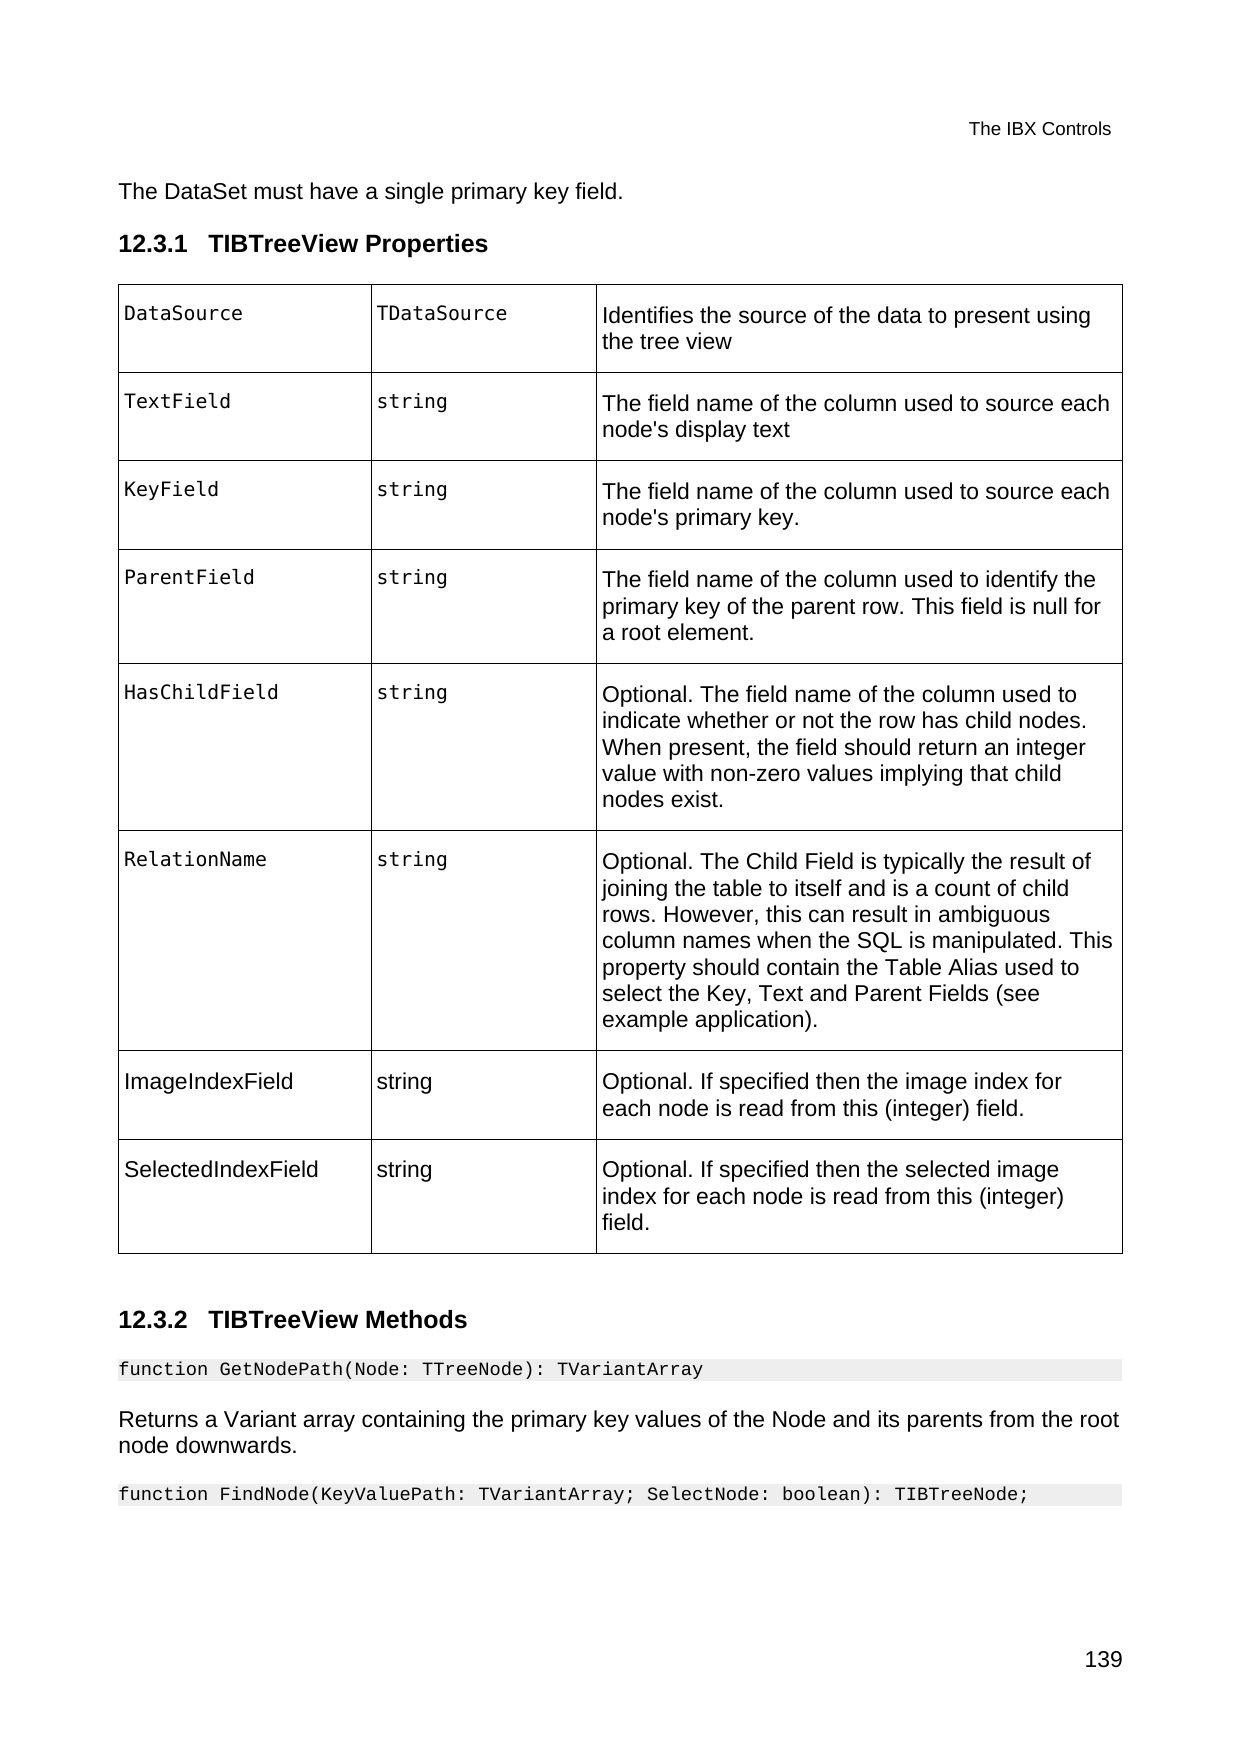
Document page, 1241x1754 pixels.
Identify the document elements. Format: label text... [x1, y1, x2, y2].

table_header DataSource [119, 285, 371, 372]
table_header Identifies the source of the data to present using the tree view [597, 285, 1122, 372]
table_cell string [372, 373, 596, 460]
table_cell string [372, 550, 596, 663]
table_cell Optional. If specified then the image index for each node is read from this (integer) field. [597, 1051, 1122, 1138]
text function FindNode(KeyValuePath: TVariantArray; SelectNode: boolean): TIBTreeNode; [118, 1484, 1122, 1506]
table_cell HasChildField [119, 664, 371, 830]
subtitle TIBTreeView Properties [118, 229, 1122, 258]
table_cell The field name of the column used to source each node's display text [597, 373, 1122, 460]
table_cell The field name of the column used to identify the primary key of the parent row. This field is null for a root element. [597, 550, 1122, 663]
table_cell string [372, 1051, 596, 1138]
table_header TDataSource [372, 285, 596, 372]
table_cell string [372, 831, 596, 1050]
table_cell string [372, 461, 596, 548]
table_cell ParentField [119, 550, 371, 663]
table_cell The field name of the column used to source each node's primary key. [597, 461, 1122, 548]
text function GetNodePath(Node: TTreeNode): TVariantArray [118, 1359, 1122, 1381]
table_cell ImageIndexField [119, 1051, 371, 1138]
table_cell RelationName [119, 831, 371, 1050]
table_cell string [372, 664, 596, 830]
table_cell string [372, 1140, 596, 1253]
table_cell Optional. If specified then the selected image index for each node is read from this (integer) field. [597, 1140, 1122, 1253]
table_cell SelectedIndexField [119, 1140, 371, 1253]
table_cell TextField [119, 373, 371, 460]
table_cell Optional. The field name of the column used to indicate whether or not the row has child nodes. When present, the field should return an integer value with non-zero values implying that child nodes exist. [597, 664, 1122, 830]
text Returns a Variant array containing the primary key values of the Node and its parents from the root node downwards. [118, 1406, 1122, 1459]
subtitle TIBTreeView Methods [118, 1305, 1122, 1334]
table_cell KeyField [119, 461, 371, 548]
table_cell Optional. The Child Field is typically the result of joining the table to itself and is a count of child rows. However, this can result in ambiguous column names when the SQL is manipulated. This property should contain the Table Alias used to select the Key, Text and Parent Fields (see example application). [597, 831, 1122, 1050]
text The DataSet must have a single primary key field. [118, 178, 1122, 204]
